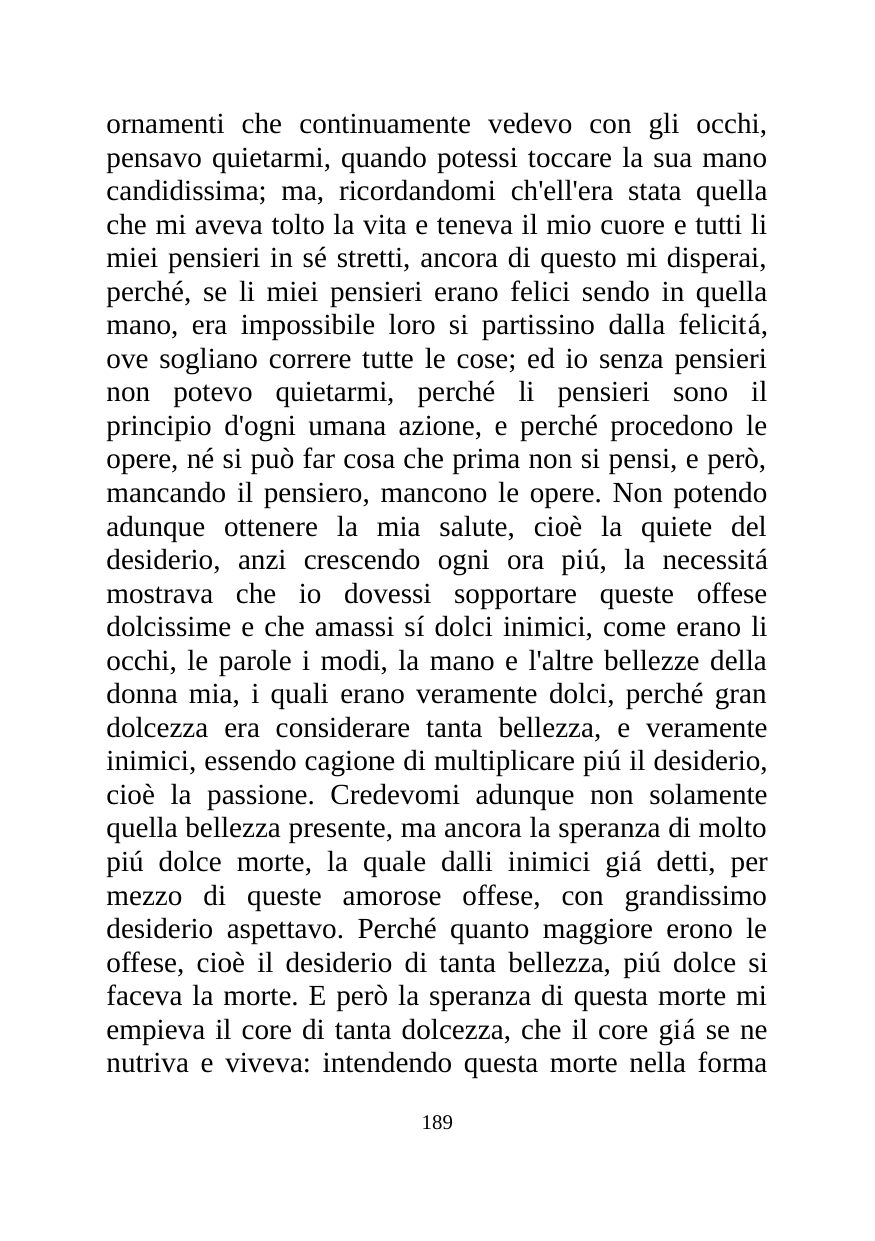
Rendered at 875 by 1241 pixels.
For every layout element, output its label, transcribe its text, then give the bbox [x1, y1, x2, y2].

text ornamenti che continuamente vedevo con gli occhi, pensavo quietarmi, quando potessi toccare la sua mano candidissima; ma, ricordandomi ch'ell'era stata quella che mi aveva tolto la vita e teneva il mio cuore e tutti li miei pensieri in sé stretti, ancora di questo mi disperai, perché, se li miei pensieri erano felici sendo in quella mano, era impossibile loro si partissino dalla felicitá, ove sogliano correre tutte le cose; ed io senza pensieri non potevo quietarmi, perché li pensieri sono il principio d'ogni umana azione, e perché procedono le opere, né si può far cosa che prima non si pensi, e però, mancando il pensiero, mancono le opere. Non potendo adunque ottenere la mia salute, cioè la quiete del desiderio, anzi crescendo ogni ora piú, la necessitá mostrava che io dovessi sopportare queste offese dolcissime e che amassi sí dolci inimici, come erano li occhi, le parole i modi, la mano e l'altre bellezze della donna mia, i quali erano veramente dolci, perché gran dolcezza era considerare tanta bellezza, e veramente inimici, essendo cagione di multiplicare piú il desiderio, cioè la passione. Credevomi adunque non solamente quella bellezza presente, ma ancora la speranza di molto piú dolce morte, la quale dalli inimici giá detti, per mezzo di queste amorose offese, con grandissimo desiderio aspettavo. Perché quanto maggiore erono le offese, cioè il desiderio di tanta bellezza, piú dolce si faceva la morte. E però la speranza di questa morte mi empieva il core di tanta dolcezza, che il core giá se ne nutriva e viveva: intendendo questa morte nella forma [106, 106, 768, 1079]
